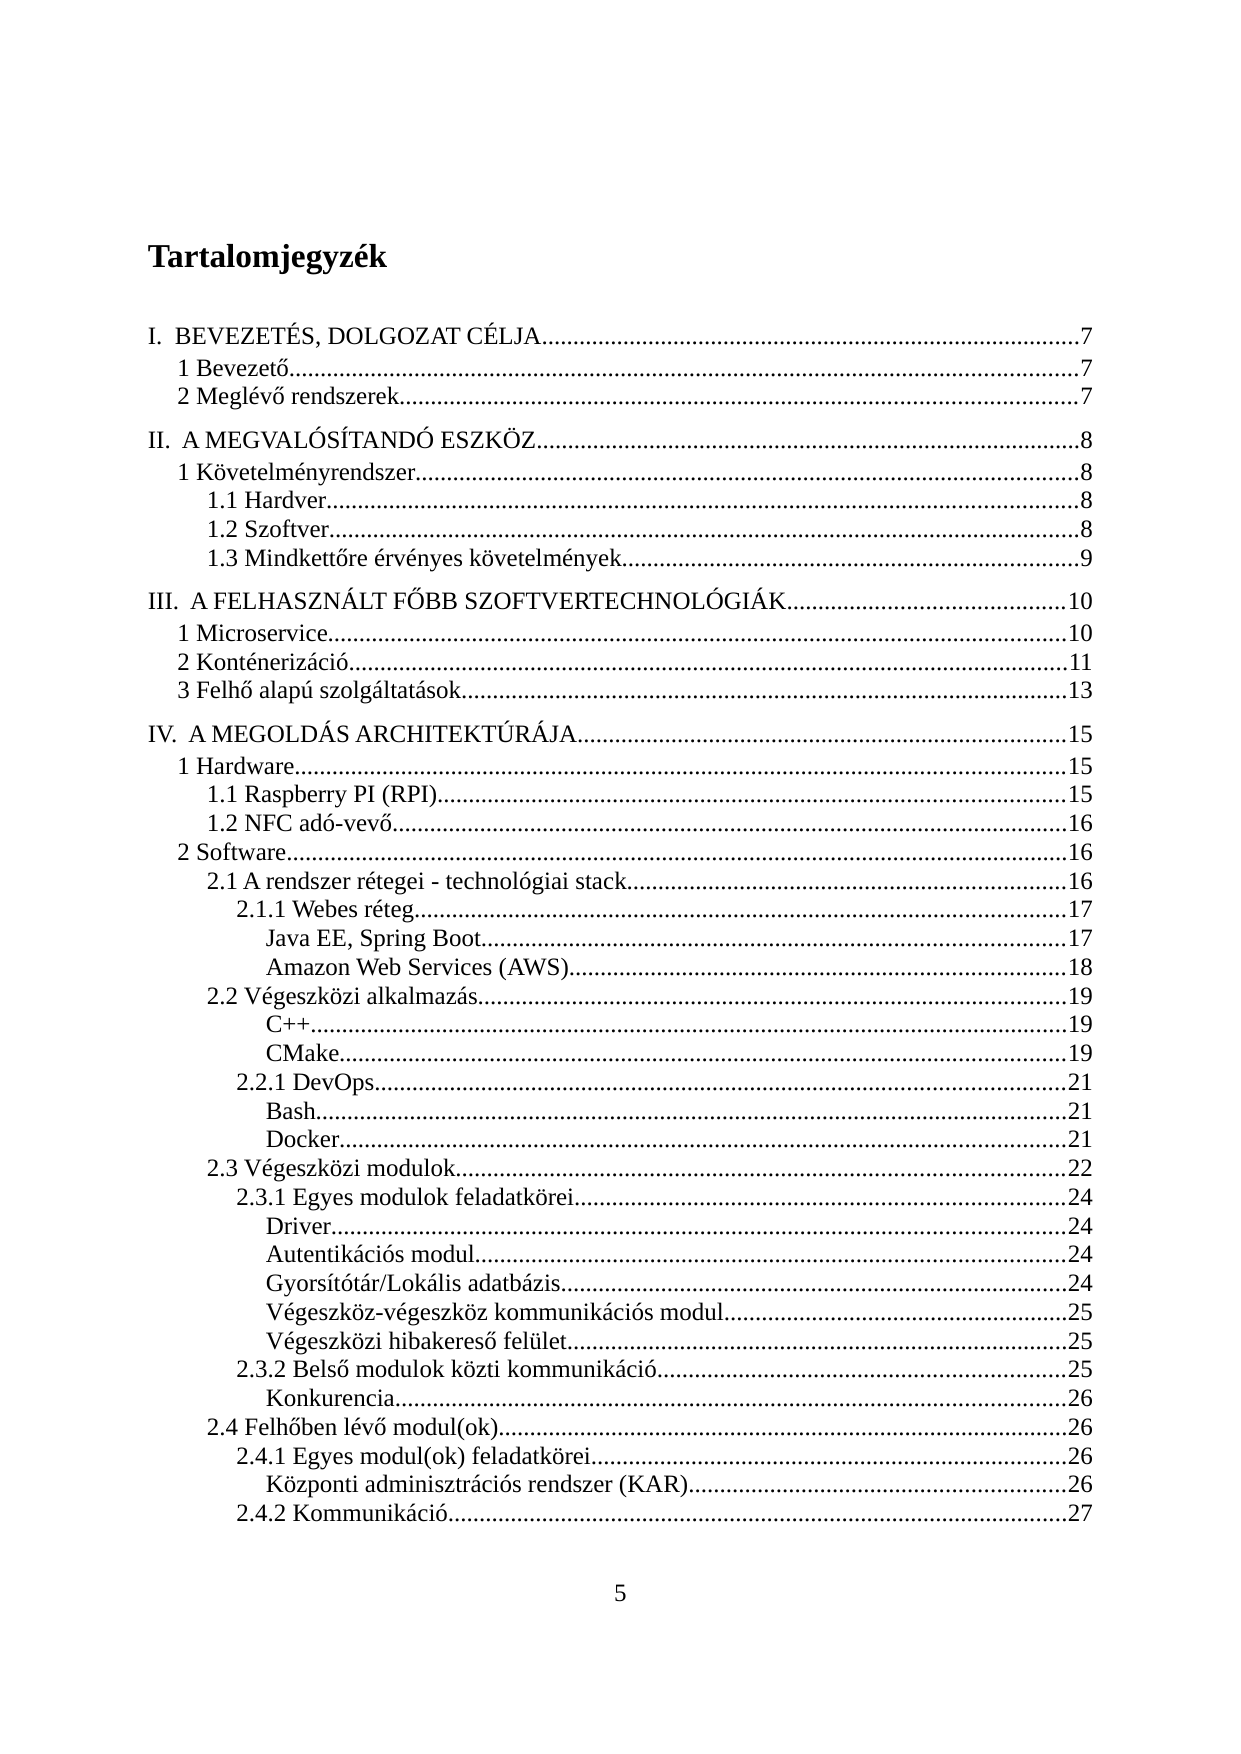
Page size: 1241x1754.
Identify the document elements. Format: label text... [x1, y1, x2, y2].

text Konkurencia 26 [266, 1383, 1093, 1412]
text 1.2 Szoftver 8 [207, 514, 1093, 543]
text Driver 24 [266, 1211, 1093, 1239]
text IV. A MEGOLDÁS ARCHITEKTÚRÁJA 15 [148, 719, 1093, 748]
text 2.4.2 Kommunikáció 27 [236, 1498, 1093, 1527]
text Végeszköz-végeszköz kommunikációs modul 25 [266, 1297, 1093, 1326]
text 1.1 Hardver 8 [207, 485, 1093, 514]
text 2.1 A rendszer rétegei - technológiai stack 16 [207, 866, 1093, 894]
text 2 Konténerizáció 11 [177, 647, 1093, 676]
text Központi adminisztrációs rendszer (KAR) 26 [266, 1469, 1093, 1498]
text 2.4.1 Egyes modul(ok) feladatkörei 26 [236, 1441, 1093, 1469]
text 1 Microservice 10 [177, 618, 1093, 647]
text Docker 21 [266, 1124, 1093, 1153]
text III. A FELHASZNÁLT FŐBB SZOFTVERTECHNOLÓGIÁK 10 [148, 586, 1093, 615]
text 1.1 Raspberry PI (RPI) 15 [207, 779, 1093, 808]
text C++ 19 [266, 1009, 1093, 1038]
text I. BEVEZETÉS, DOLGOZAT CÉLJA 7 [148, 321, 1093, 350]
text 1 Hardware 15 [177, 751, 1093, 779]
text Amazon Web Services (AWS) 18 [266, 952, 1093, 981]
text 2.2.1 DevOps 21 [236, 1067, 1093, 1096]
text Bash 21 [266, 1096, 1093, 1124]
text 3 Felhő alapú szolgáltatások 13 [177, 676, 1093, 704]
text II. A MEGVALÓSÍTANDÓ ESZKÖZ 8 [148, 425, 1093, 454]
text 2 Software 16 [177, 837, 1093, 866]
text 2.3.1 Egyes modulok feladatkörei 24 [236, 1182, 1093, 1211]
text Gyorsítótár/Lokális adatbázis 24 [266, 1268, 1093, 1297]
text 1.2 NFC adó-vevő 16 [207, 808, 1093, 837]
text 1 Követelményrendszer 8 [177, 457, 1093, 485]
text Autentikációs modul 24 [266, 1239, 1093, 1268]
text 2.3.2 Belső modulok közti kommunikáció 25 [236, 1354, 1093, 1383]
text Java EE, Spring Boot 17 [266, 923, 1093, 952]
text 1.3 Mindkettőre érvényes követelmények 9 [207, 543, 1093, 572]
text Végeszközi hibakereső felület 25 [266, 1326, 1093, 1354]
text 1 Bevezető 7 [177, 353, 1093, 381]
text 2.4 Felhőben lévő modul(ok) 26 [207, 1412, 1093, 1441]
text 2.2 Végeszközi alkalmazás 19 [207, 981, 1093, 1009]
text 2.3 Végeszközi modulok 22 [207, 1153, 1093, 1182]
text 2 Meglévő rendszerek 7 [177, 381, 1093, 410]
text 2.1.1 Webes réteg 17 [236, 894, 1093, 923]
subtitle Tartalomjegyzék [148, 236, 1093, 274]
text CMake 19 [266, 1038, 1093, 1067]
